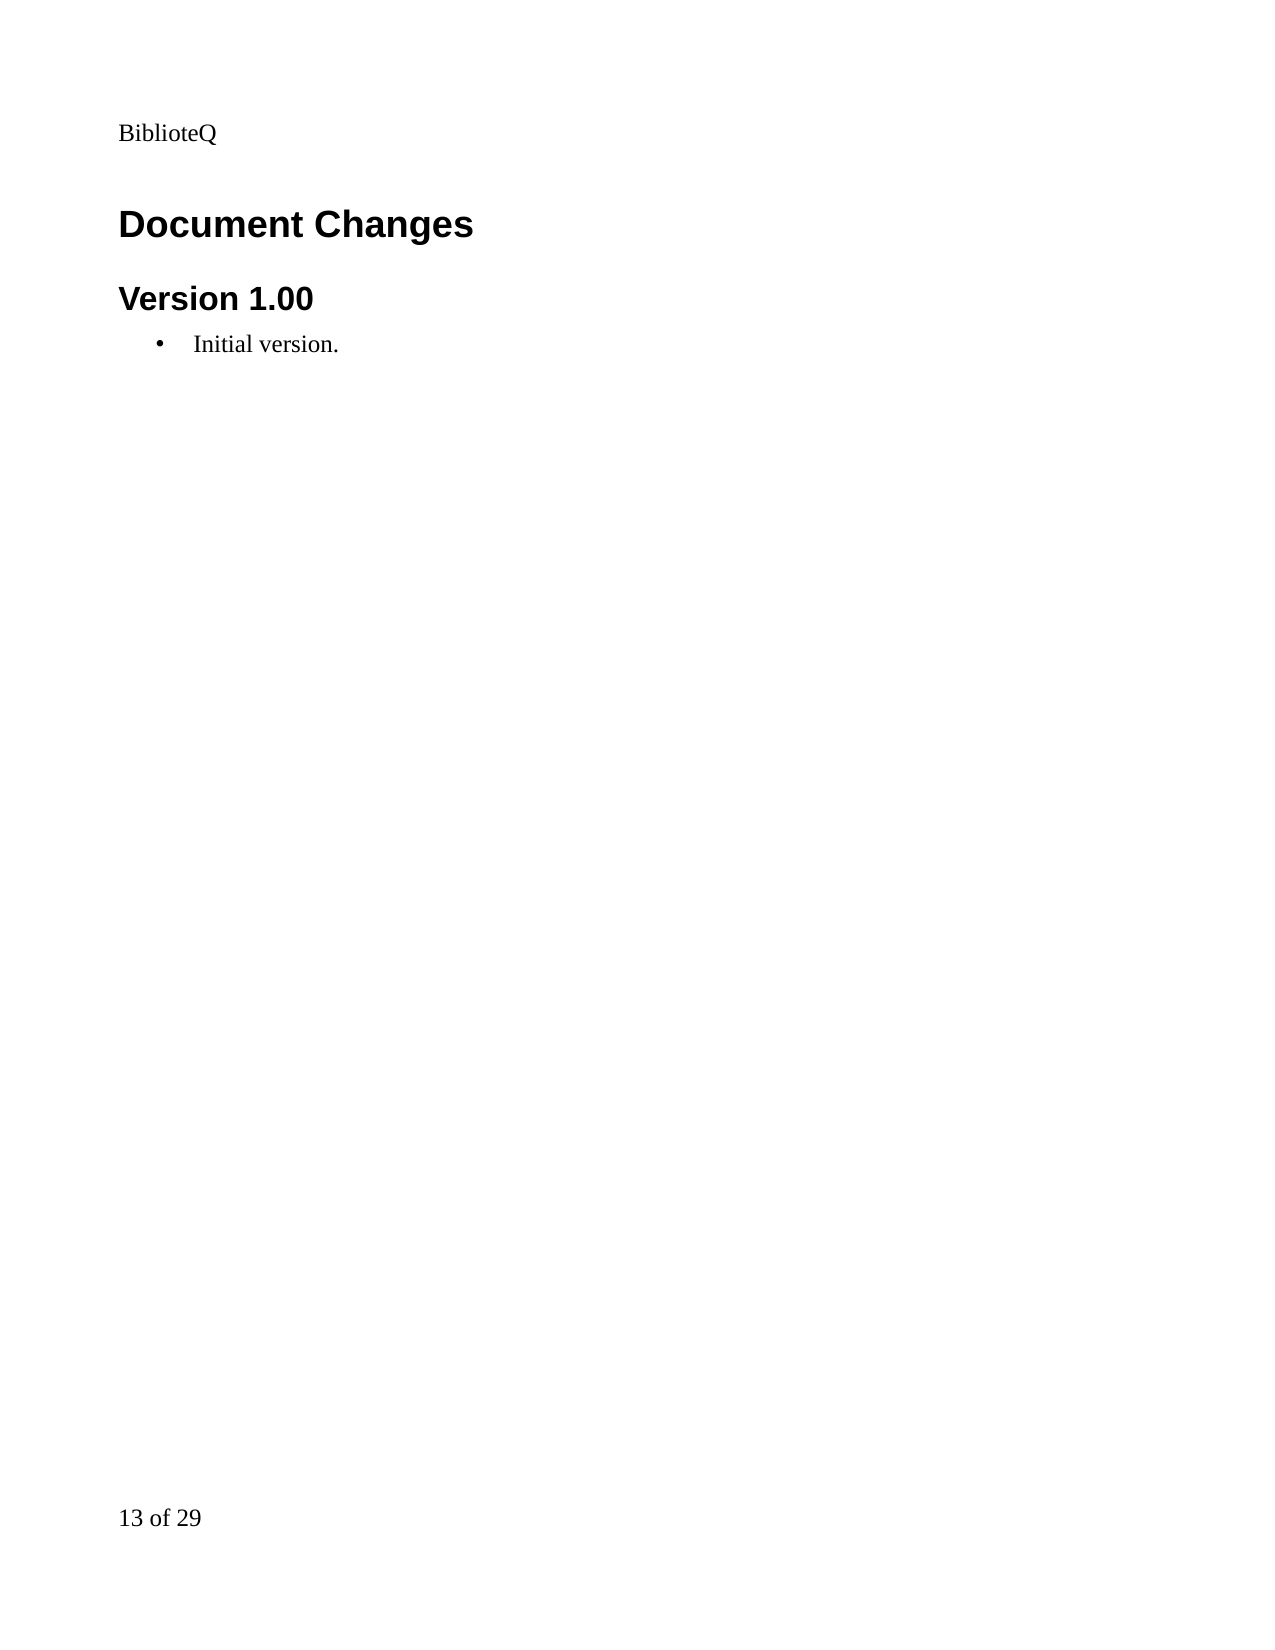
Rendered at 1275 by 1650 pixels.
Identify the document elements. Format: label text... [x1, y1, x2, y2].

list Initial version. [156, 329, 1157, 358]
subtitle Version 1.00 [118, 278, 1157, 317]
subtitle Document Changes [118, 201, 1157, 245]
